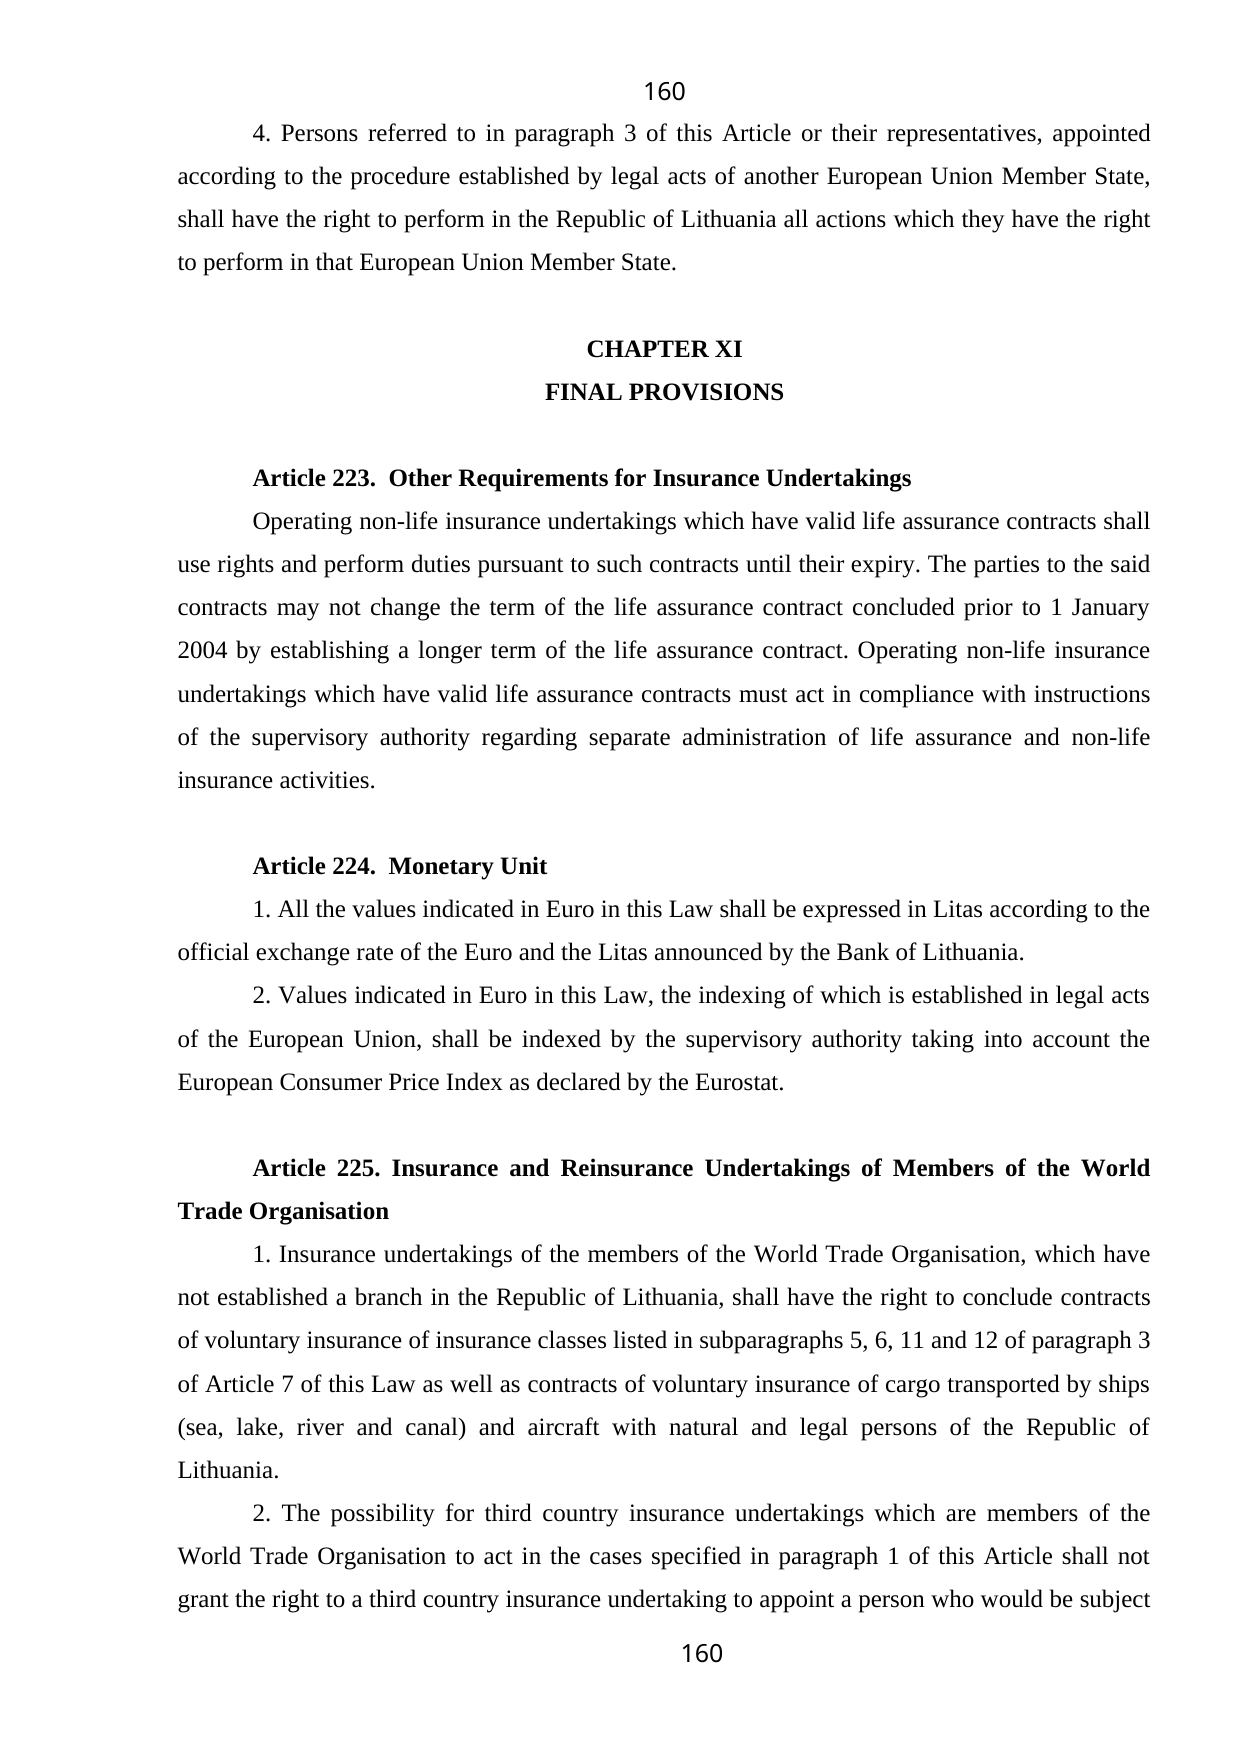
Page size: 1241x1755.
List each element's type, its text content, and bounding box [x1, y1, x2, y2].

text Article 223. Other Requirements for Insurance Undertakings [177, 463, 1152, 492]
text 2. Values indicated in Euro in this Law, the indexing of which is established in legal acts of the European Union, shall be indexed by the supervisory authority taking into account the European Consumer Price Index as declared by the Eurostat. [177, 981, 1152, 1096]
text Article 224. Monetary Unit [177, 851, 1152, 880]
text CHAPTER XI [177, 334, 1152, 362]
text Operating non-life insurance undertakings which have valid life assurance contracts shall use rights and perform duties pursuant to such contracts until their expiry. The parties to the said contracts may not change the term of the life assurance contract concluded prior to 1 January 2004 by establishing a longer term of the life assurance contract. Operating non-life insurance undertakings which have valid life assurance contracts must act in compliance with instructions of the supervisory authority regarding separate administration of life assurance and non-life insurance activities. [177, 506, 1152, 794]
text 4. Persons referred to in paragraph 3 of this Article or their representatives, appointed according to the procedure established by legal acts of another European Union Member State, shall have the right to perform in the Republic of Lithuania all actions which they have the right to perform in that European Union Member State. [177, 118, 1152, 276]
text 1. Insurance undertakings of the members of the World Trade Organisation, which have not established a branch in the Republic of Lithuania, shall have the right to conclude contracts of voluntary insurance of insurance classes listed in subparagraphs 5, 6, 11 and 12 of paragraph 3 of Article 7 of this Law as well as contracts of voluntary insurance of cargo transported by ships (sea, lake, river and canal) and aircraft with natural and legal persons of the Republic of Lithuania. [177, 1239, 1152, 1484]
text Article 225. Insurance and Reinsurance Undertakings of Members of the World Trade Organisation [177, 1153, 1152, 1225]
text 2. The possibility for third country insurance undertakings which are members of the World Trade Organisation to act in the cases specified in paragraph 1 of this Article shall not grant the right to a third country insurance undertaking to appoint a person who would be subject [177, 1498, 1152, 1613]
text 1. All the values indicated in Euro in this Law shall be expressed in Litas according to the official exchange rate of the Euro and the Litas announced by the Bank of Lithuania. [177, 894, 1152, 966]
text FINAL PROVISIONS [177, 377, 1152, 406]
